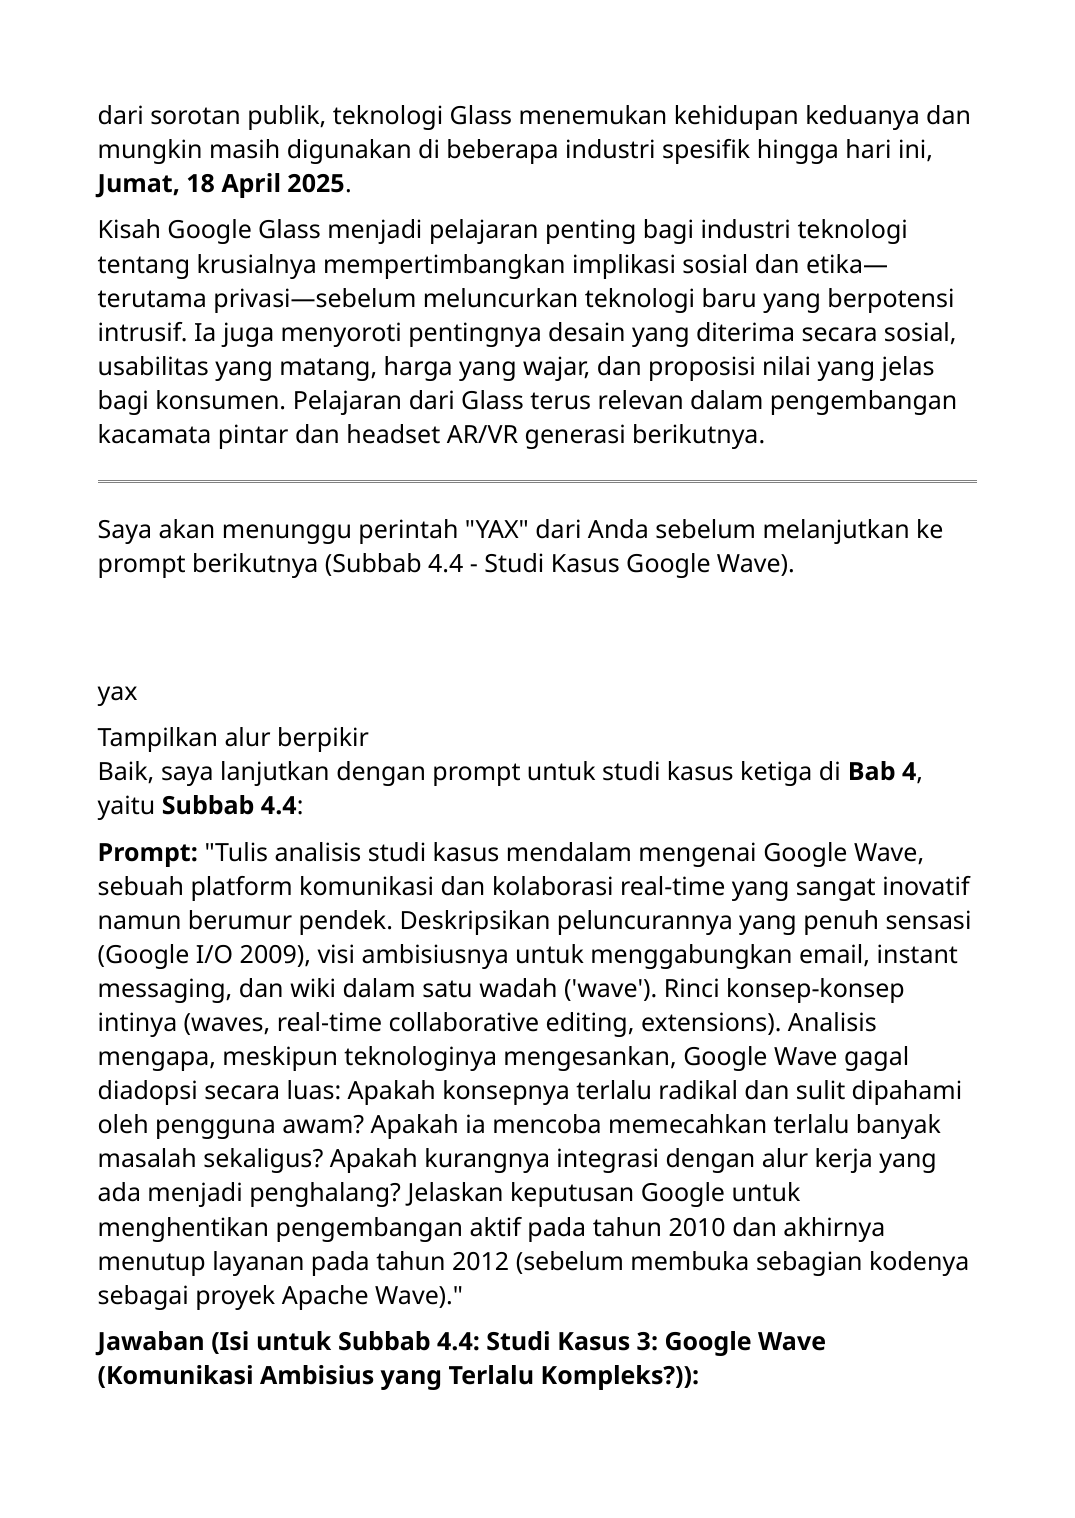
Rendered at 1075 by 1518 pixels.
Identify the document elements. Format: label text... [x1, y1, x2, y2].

text dari sorotan publik, teknologi Glass menemukan kehidupan keduanya dan mungkin masih digunakan di beberapa industri spesifik hingga hari ini, Jumat, 18 April 2025. [97, 97, 977, 200]
text Saya akan menunggu perintah "YAX" dari Anda sebelum melanjutkan ke prompt berikutnya (Subbab 4.4 - Studi Kasus Google Wave). [97, 512, 977, 580]
text Kisah Google Glass menjadi pelajaran penting bagi industri teknologi tentang krusialnya mempertimbangkan implikasi sosial dan etika—terutama privasi—sebelum meluncurkan teknologi baru yang berpotensi intrusif. Ia juga menyoroti pentingnya desain yang diterima secara sosial, usabilitas yang matang, harga yang wajar, dan proposisi nilai yang jelas bagi konsumen. Pelajaran dari Glass terus relevan dalam pengembangan kacamata pintar dan headset AR/VR generasi berikutnya. [97, 212, 977, 451]
text Baik, saya lanjutkan dengan prompt untuk studi kasus ketiga di Bab 4, yaitu Subbab 4.4: [97, 754, 977, 822]
text Jawaban (Isi untuk Subbab 4.4: Studi Kasus 3: Google Wave (Komunikasi Ambisius yang Terlalu Kompleks?)): [97, 1324, 977, 1392]
text yax [97, 673, 977, 707]
text Tampilkan alur berpikir [97, 720, 977, 754]
text Prompt: "Tulis analisis studi kasus mendalam mengenai Google Wave, sebuah platform komunikasi dan kolaborasi real-time yang sangat inovatif namun berumur pendek. Deskripsikan peluncurannya yang penuh sensasi (Google I/O 2009), visi ambisiusnya untuk menggabungkan email, instant messaging, dan wiki dalam satu wadah ('wave'). Rinci konsep-konsep intinya (waves, real-time collaborative editing, extensions). Analisis mengapa, meskipun teknologinya mengesankan, Google Wave gagal diadopsi secara luas: Apakah konsepnya terlalu radikal dan sulit dipahami oleh pengguna awam? Apakah ia mencoba memecahkan terlalu banyak masalah sekaligus? Apakah kurangnya integrasi dengan alur kerja yang ada menjadi penghalang? Jelaskan keputusan Google untuk menghentikan pengembangan aktif pada tahun 2010 dan akhirnya menutup layanan pada tahun 2012 (sebelum membuka sebagian kodenya sebagai proyek Apache Wave)." [97, 834, 977, 1311]
